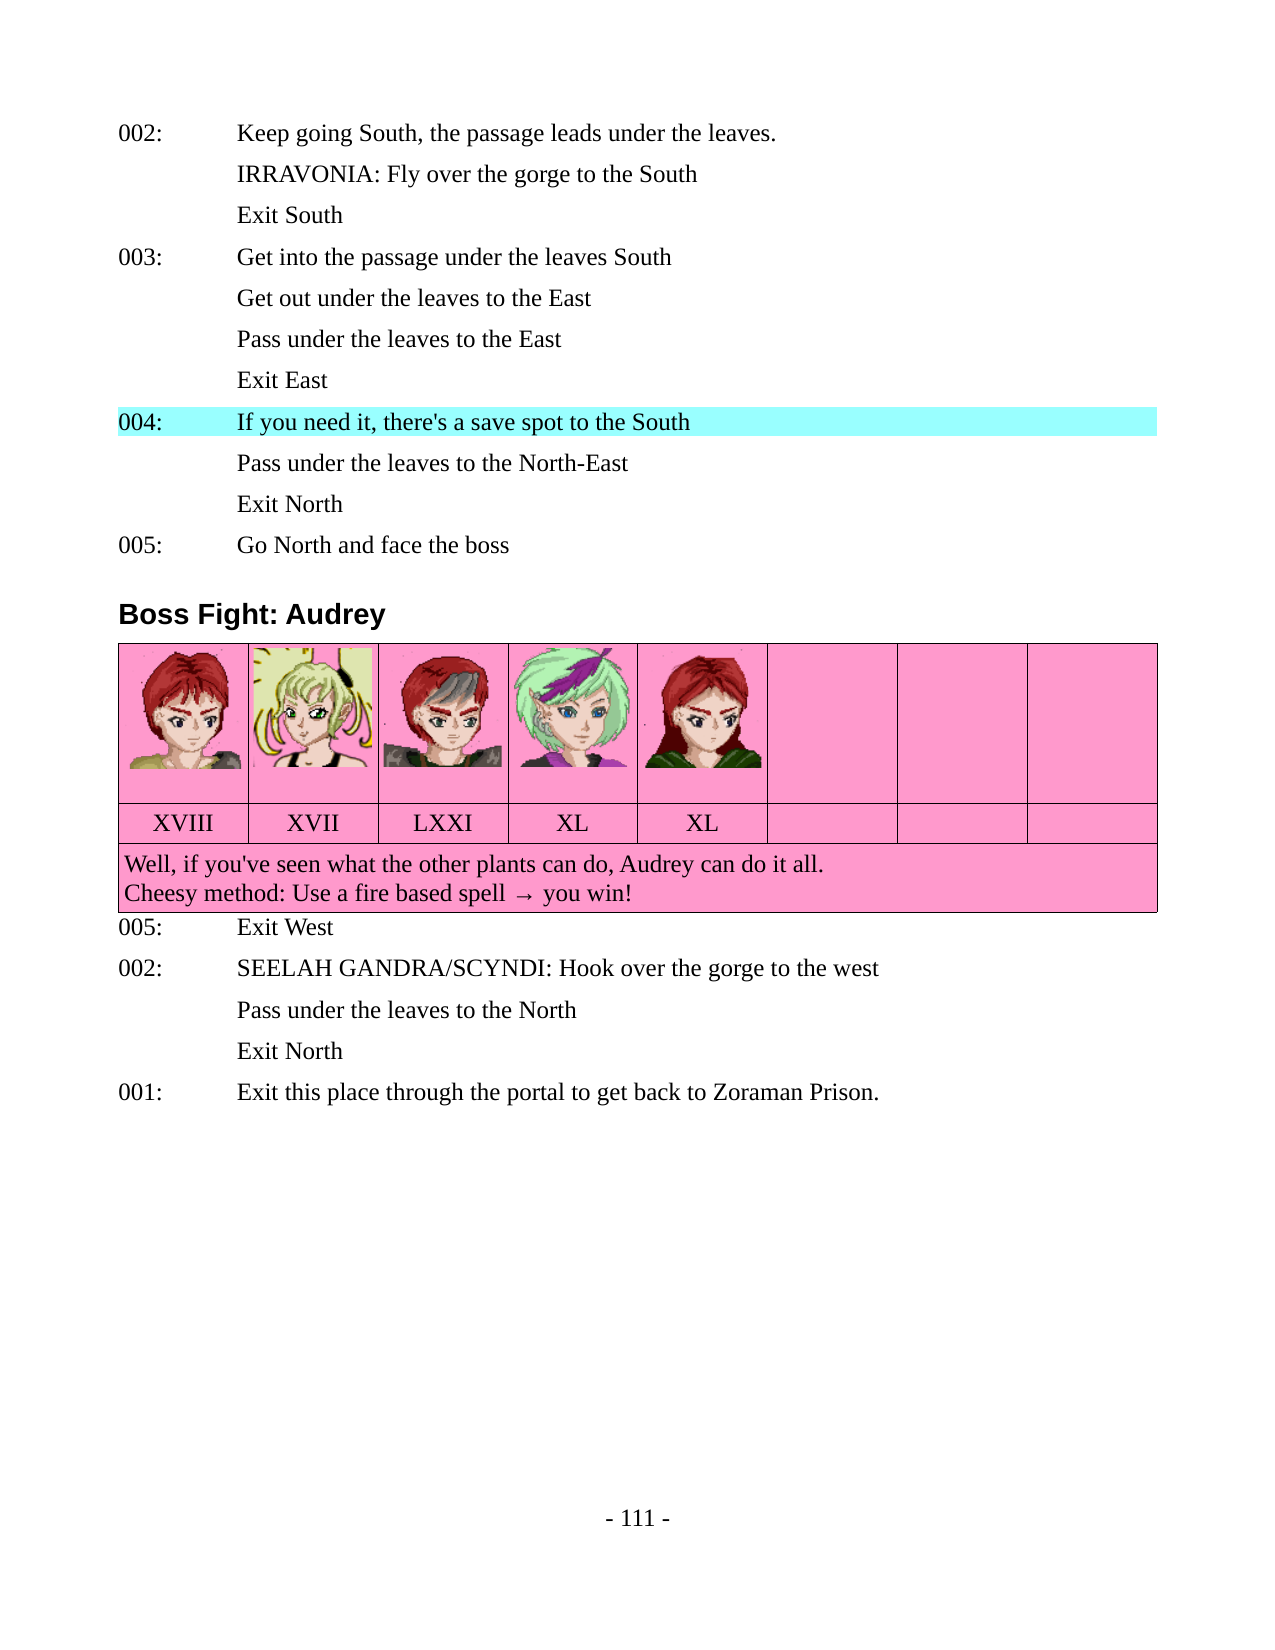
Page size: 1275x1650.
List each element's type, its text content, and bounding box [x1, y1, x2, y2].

picture [253, 648, 372, 767]
subtitle Boss Fight: Audrey [118, 597, 1157, 630]
table_cell [898, 804, 1027, 843]
text Pass under the leaves to the North-East [118, 448, 1157, 477]
picture [643, 648, 762, 768]
picture [124, 648, 242, 769]
table_header [768, 644, 897, 803]
table_header [638, 644, 767, 803]
table_header [509, 644, 637, 803]
text Pass under the leaves to the East [118, 324, 1157, 353]
text Exit South [118, 201, 1157, 229]
table_cell XL [509, 804, 637, 843]
text 005: Exit West [118, 913, 1157, 941]
text 002: SEELAH GANDRA/SCYNDI: Hook over the gorge to the west [118, 953, 1157, 982]
table_cell XL [638, 804, 767, 843]
text Exit East [118, 366, 1157, 394]
text IRRAVONIA: Fly over the gorge to the South [118, 159, 1157, 188]
table_cell Well, if you've seen what the other plants can do, Audrey can do it all. Cheesy method: Use a fire based spell → you win! [119, 844, 1157, 912]
text 005: Go North and face the boss [118, 531, 1157, 559]
table_cell [1028, 804, 1157, 843]
table_cell LXXI [379, 804, 508, 843]
text Exit North [118, 489, 1157, 518]
picture [383, 648, 502, 767]
table_header [249, 644, 378, 803]
table_header [119, 644, 248, 803]
picture [513, 648, 632, 767]
table_header [1028, 644, 1157, 803]
text Pass under the leaves to the North [118, 995, 1157, 1023]
text Exit North [118, 1036, 1157, 1065]
table_cell [768, 804, 897, 843]
table_cell XVII [249, 804, 378, 843]
text Get out under the leaves to the East [118, 283, 1157, 312]
table_header [379, 644, 508, 803]
text 004: If you need it, there's a save spot to the South [118, 407, 1157, 436]
text 003: Get into the passage under the leaves South [118, 242, 1157, 271]
table_cell XVIII [119, 804, 248, 843]
text 002: Keep going South, the passage leads under the leaves. [118, 118, 1157, 147]
text 001: Exit this place through the portal to get back to Zoraman Prison. [118, 1077, 1157, 1106]
table_header [898, 644, 1027, 803]
